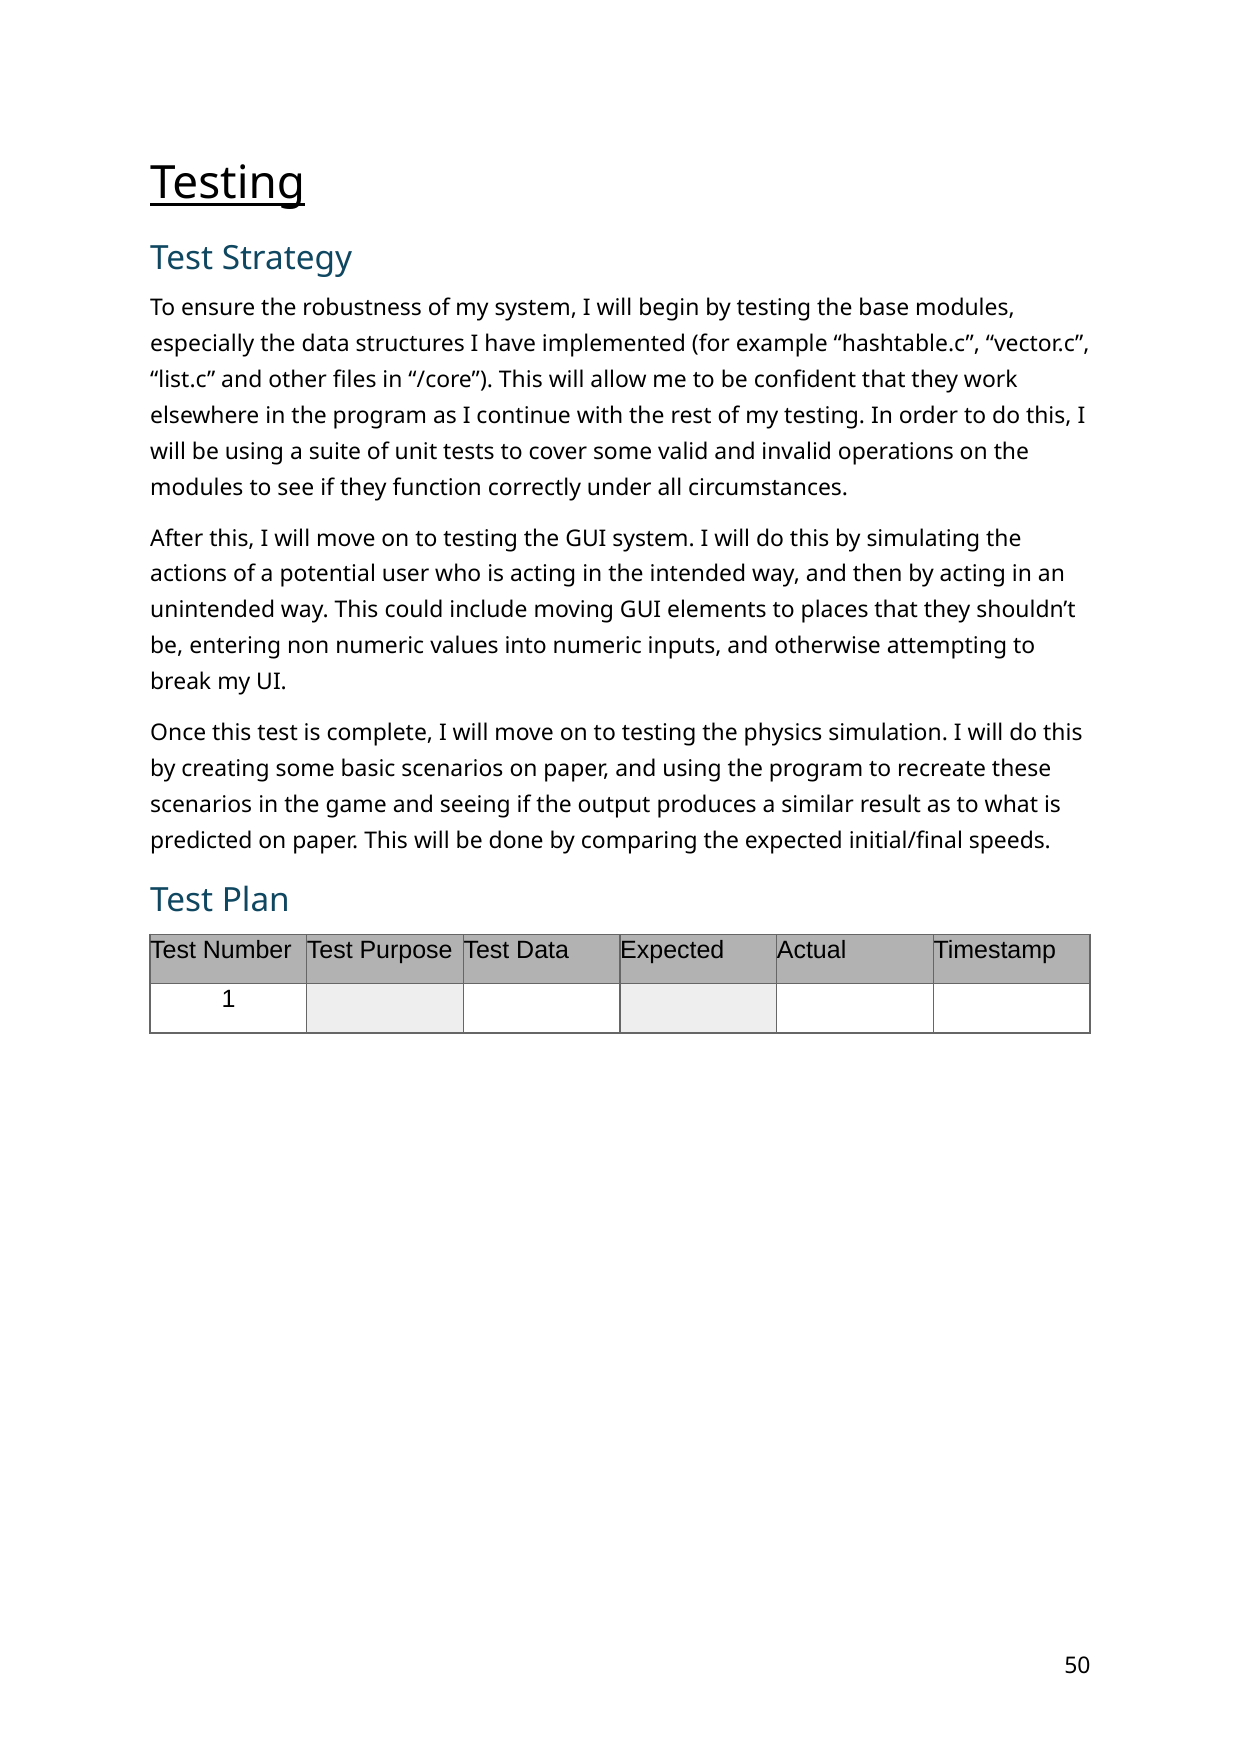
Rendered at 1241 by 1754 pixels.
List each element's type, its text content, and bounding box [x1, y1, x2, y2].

table_header Test Purpose [307, 935, 463, 983]
text To ensure the robustness of my system, I will begin by testing the base modules, especially the data structures I have implemented (for example “hashtable.c”, “vector.c”, “list.c” and other files in “/core”). This will allow me to be confident that they work elsewhere in the program as I continue with the rest of my testing. In order to do this, I will be using a suite of unit tests to cover some valid and invalid operations on the modules to see if they function correctly under all circumstances. [150, 291, 1090, 502]
table_cell [464, 984, 619, 1032]
table_cell [934, 984, 1089, 1032]
subtitle Test Strategy [150, 234, 1090, 279]
table_header Expected [621, 935, 776, 983]
table_cell [777, 984, 933, 1032]
table_header Test Data [464, 935, 619, 983]
table_cell 1 [151, 984, 306, 1032]
table_cell [307, 984, 463, 1032]
subtitle Testing [150, 150, 1090, 212]
table_cell [621, 984, 776, 1032]
table_header Test Number [151, 935, 306, 983]
subtitle Test Plan [150, 876, 1090, 922]
table_header Timestamp [934, 935, 1089, 983]
text After this, I will move on to testing the GUI system. I will do this by simulating the actions of a potential user who is acting in the intended way, and then by acting in an unintended way. This could include moving GUI elements to places that they shouldn’t be, entering non numeric values into numeric inputs, and otherwise attempting to break my UI. [150, 521, 1090, 696]
table_header Actual [777, 935, 933, 983]
text Once this test is complete, I will move on to testing the physics simulation. I will do this by creating some basic scenarios on paper, and using the program to recreate these scenarios in the game and seeing if the output produces a similar result as to what is predicted on paper. This will be done by comparing the expected initial/final speeds. [150, 716, 1090, 855]
